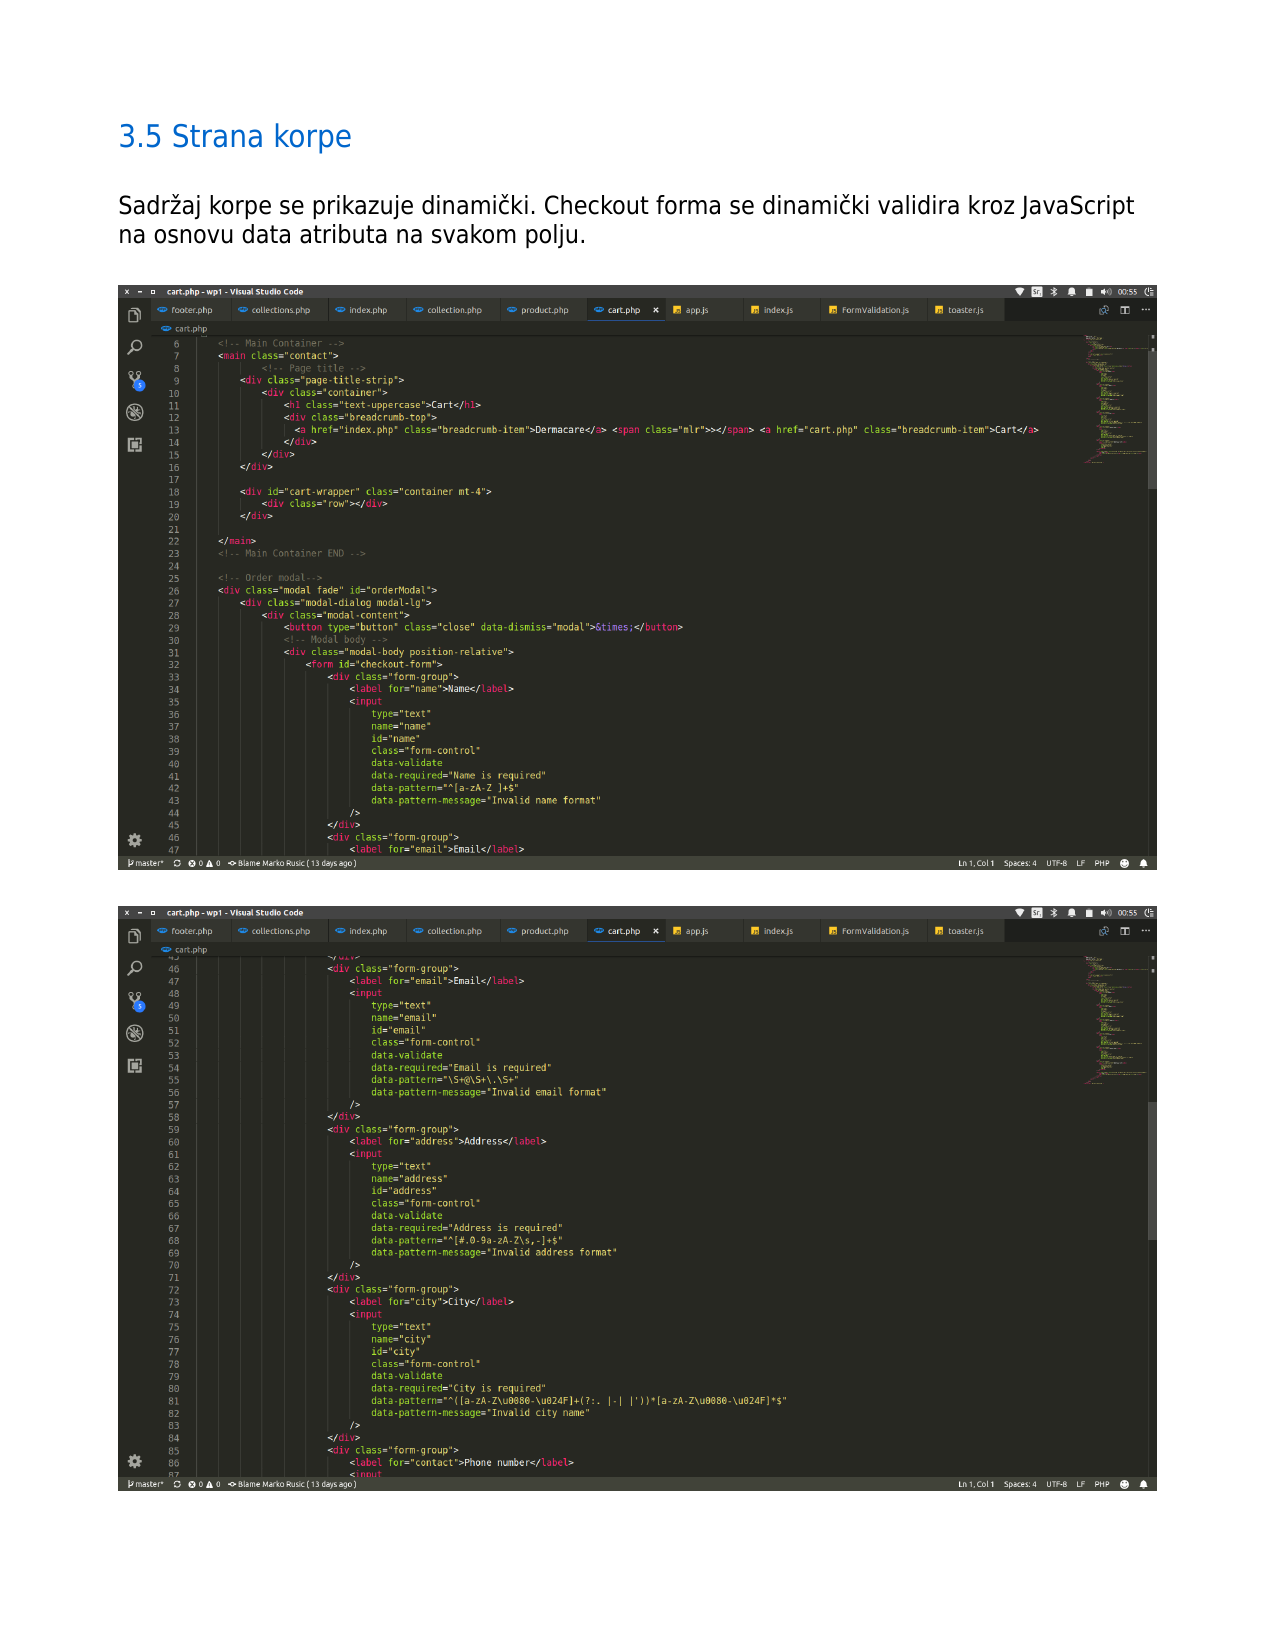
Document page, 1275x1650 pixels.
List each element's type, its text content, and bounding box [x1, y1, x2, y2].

text 3.5 Strana korpe [118, 118, 1157, 154]
picture [118, 285, 1157, 870]
picture [118, 906, 1157, 1491]
text Sadržaj korpe se prikazuje dinamički. Checkout forma se dinamički validira kroz JavaScript na osnovu data atributa na svakom polju. [118, 191, 1157, 249]
